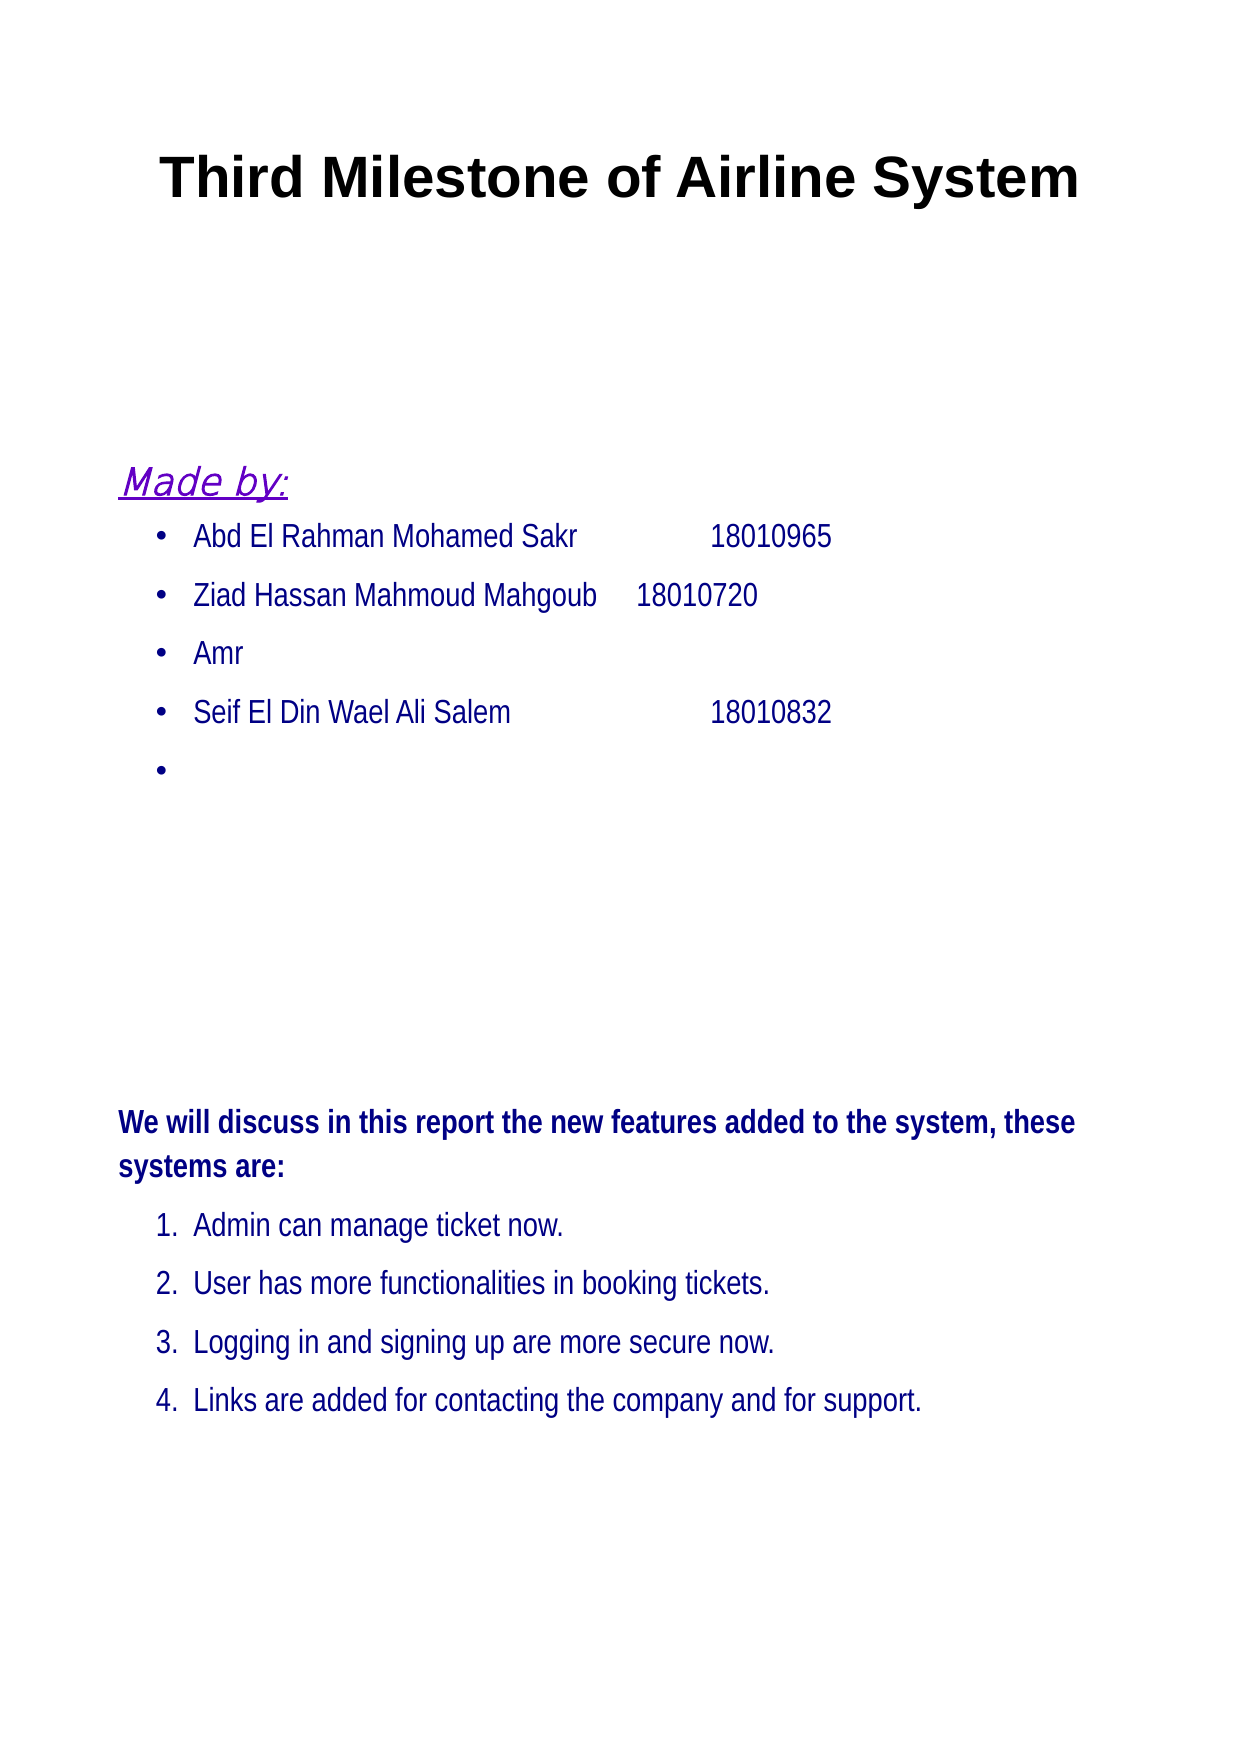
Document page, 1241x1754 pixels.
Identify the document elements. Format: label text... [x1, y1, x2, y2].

list Amr [156, 634, 1122, 672]
text We will discuss in this report the new features added to the system, these systems are: [118, 1102, 1122, 1184]
title Third Milestone of Airline System [118, 143, 1122, 210]
list Logging in and signing up are more secure now. [156, 1322, 1122, 1360]
list User has more functionalities in booking tickets. [156, 1263, 1122, 1302]
list Seif El Din Wael Ali Salem 18010832 [156, 692, 1122, 731]
list Ziad Hassan Mahmoud Mahgoub 18010720 [156, 575, 1122, 613]
list Links are added for contacting the company and for support. [156, 1380, 1122, 1419]
list Abd El Rahman Mohamed Sakr 18010965 [156, 516, 1122, 555]
list Admin can manage ticket now. [156, 1205, 1122, 1243]
subtitle Made by: [118, 460, 1122, 504]
